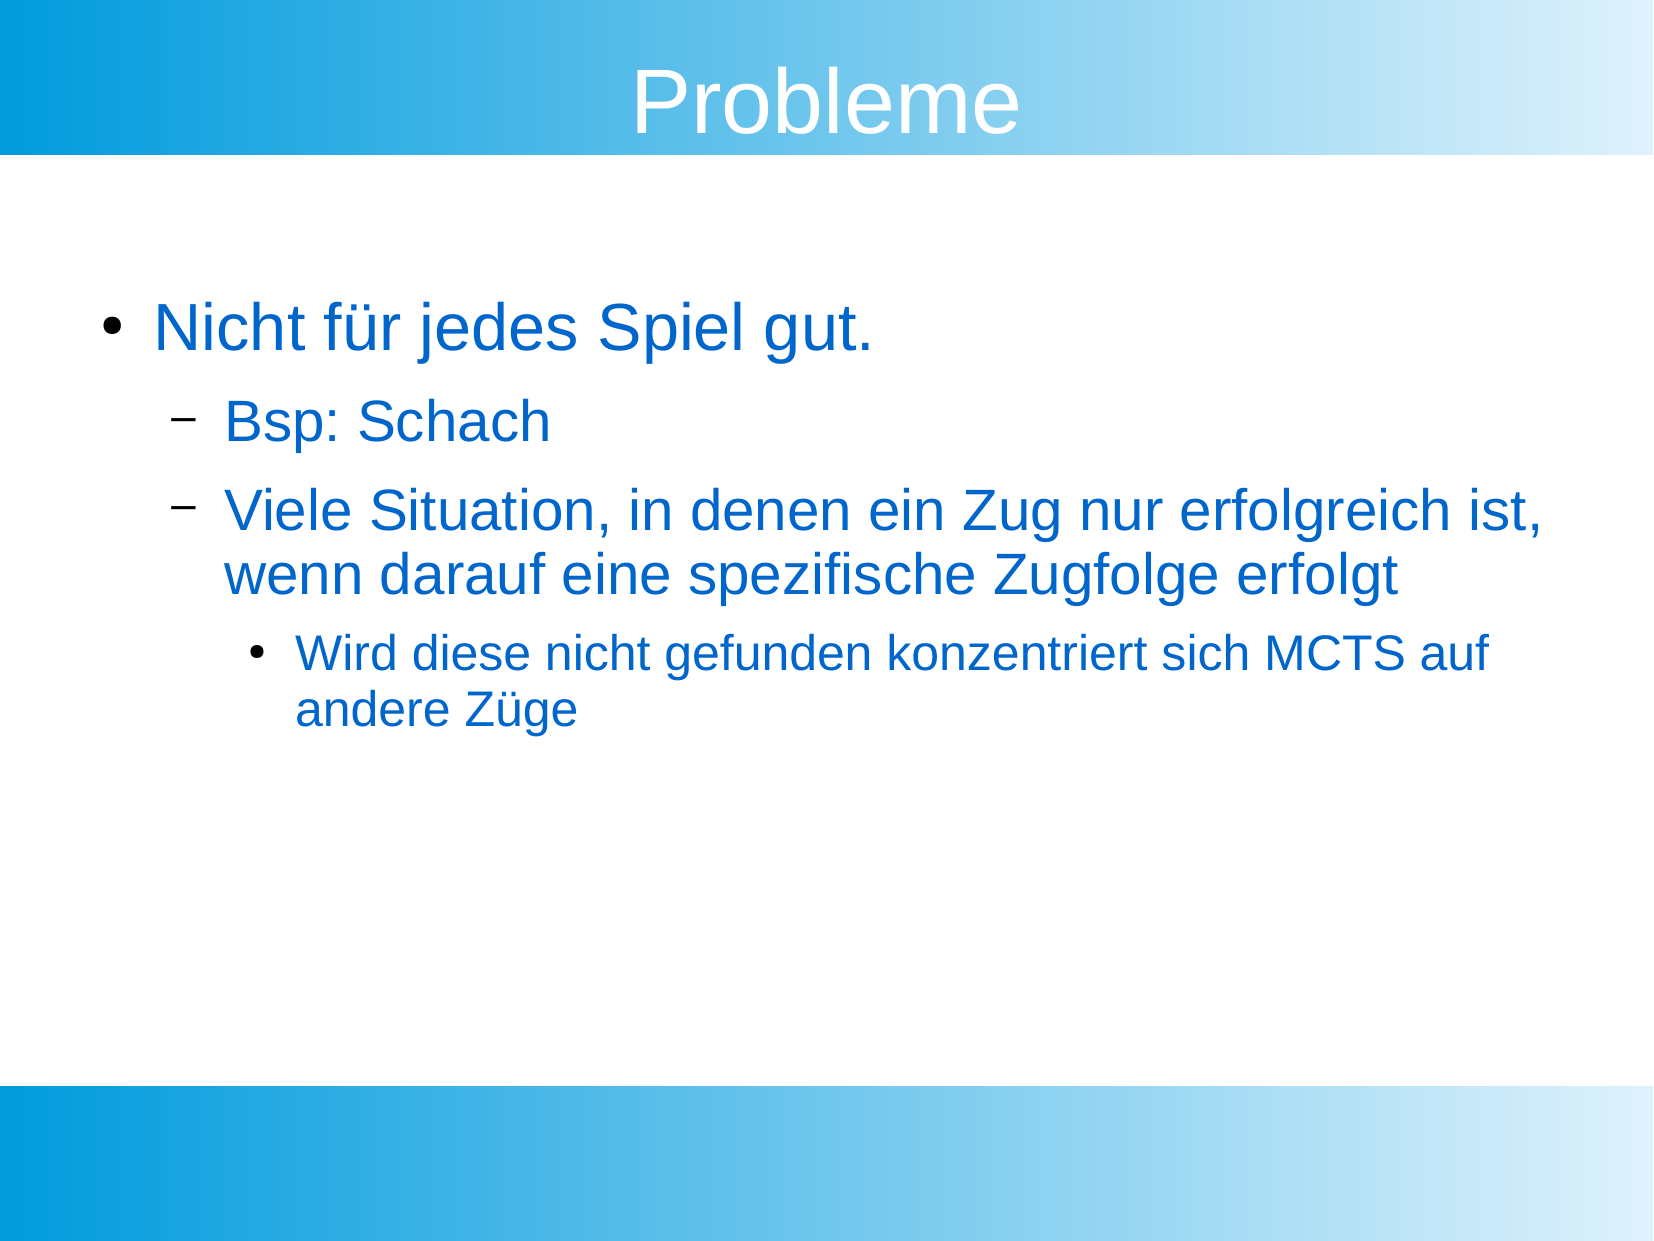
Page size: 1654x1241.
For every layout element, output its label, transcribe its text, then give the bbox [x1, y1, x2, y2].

title Probleme [82, 49, 1571, 155]
list Nicht für jedes Spiel gut. Bsp: Schach Viele Situation, in denen ein Zug nur erfolgreich ist, wenn darauf eine spezifische Zugfolge erfolgt Wird diese nicht gefunden konzentriert sich MCTS auf andere Züge [82, 290, 1571, 1010]
